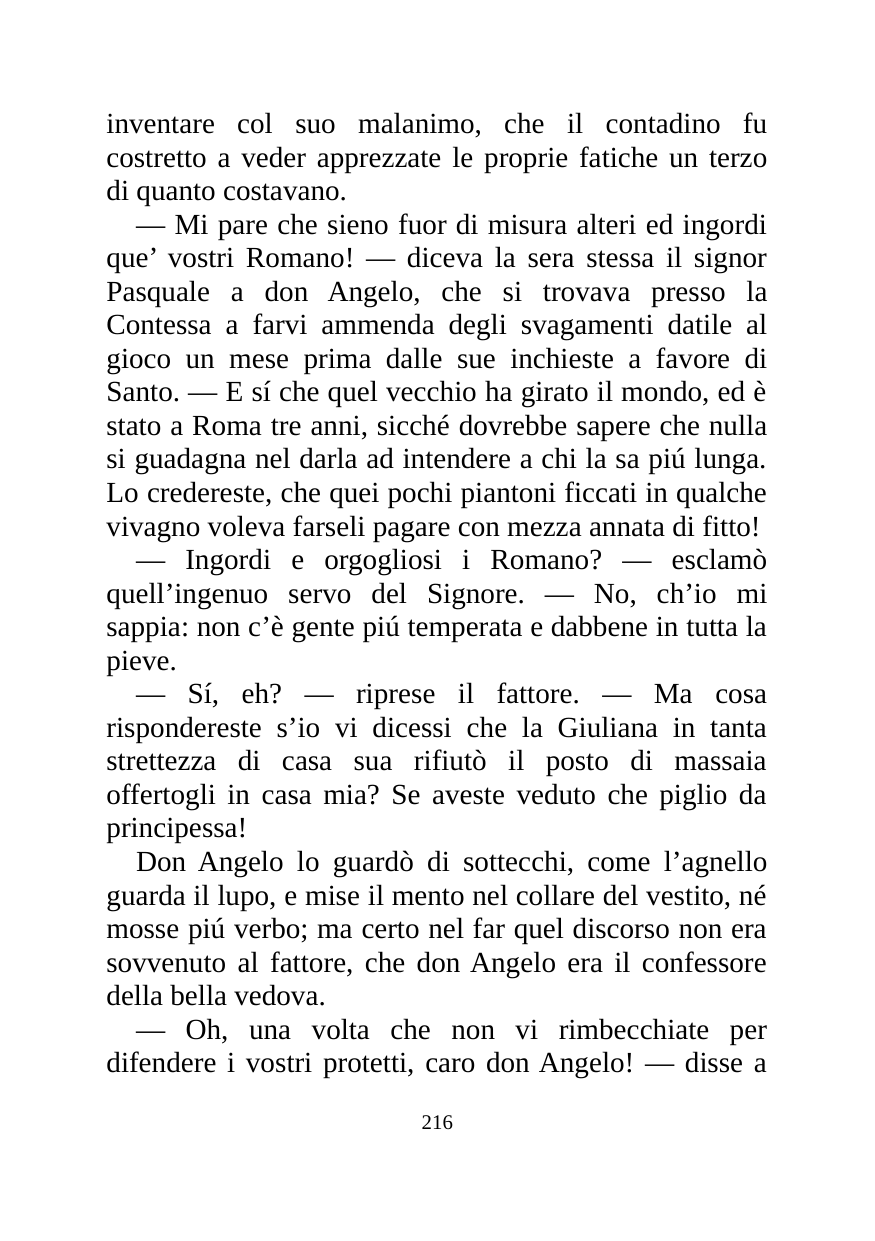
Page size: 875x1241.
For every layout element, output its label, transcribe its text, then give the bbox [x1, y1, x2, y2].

text — Sí, eh? — riprese il fattore. — Ma cosa rispondereste s’io vi dicessi che la Giuliana in tanta strettezza di casa sua rifiutò il posto di massaia offertogli in casa mia? Se aveste veduto che piglio da principessa! [106, 676, 768, 844]
text — Mi pare che sieno fuor di misura alteri ed ingordi que’ vostri Romano! — diceva la sera stessa il signor Pasquale a don Angelo, che si trovava presso la Contessa a farvi ammenda degli svagamenti datile al gioco un mese prima dalle sue inchieste a favore di Santo. — E sí che quel vecchio ha girato il mondo, ed è stato a Roma tre anni, sicché dovrebbe sapere che nulla si guadagna nel darla ad intendere a chi la sa piú lunga. Lo credereste, che quei pochi piantoni ficcati in qualche vivagno voleva farseli pagare con mezza annata di fitto! [106, 207, 768, 542]
text — Ingordi e orgogliosi i Romano? — esclamò quell’ingenuo servo del Signore. — No, ch’io mi sappia: non c’è gente piú temperata e dabbene in tutta la pieve. [106, 542, 768, 676]
text inventare col suo malanimo, che il contadino fu costretto a veder apprezzate le proprie fatiche un terzo di quanto costavano. [106, 106, 768, 207]
text Don Angelo lo guardò di sottecchi, come l’agnello guarda il lupo, e mise il mento nel collare del vestito, né mosse piú verbo; ma certo nel far quel discorso non era sovvenuto al fattore, che don Angelo era il confessore della bella vedova. [106, 844, 768, 1012]
text — Oh, una volta che non vi rimbecchiate per difendere i vostri protetti, caro don Angelo! — disse a [106, 1012, 768, 1079]
